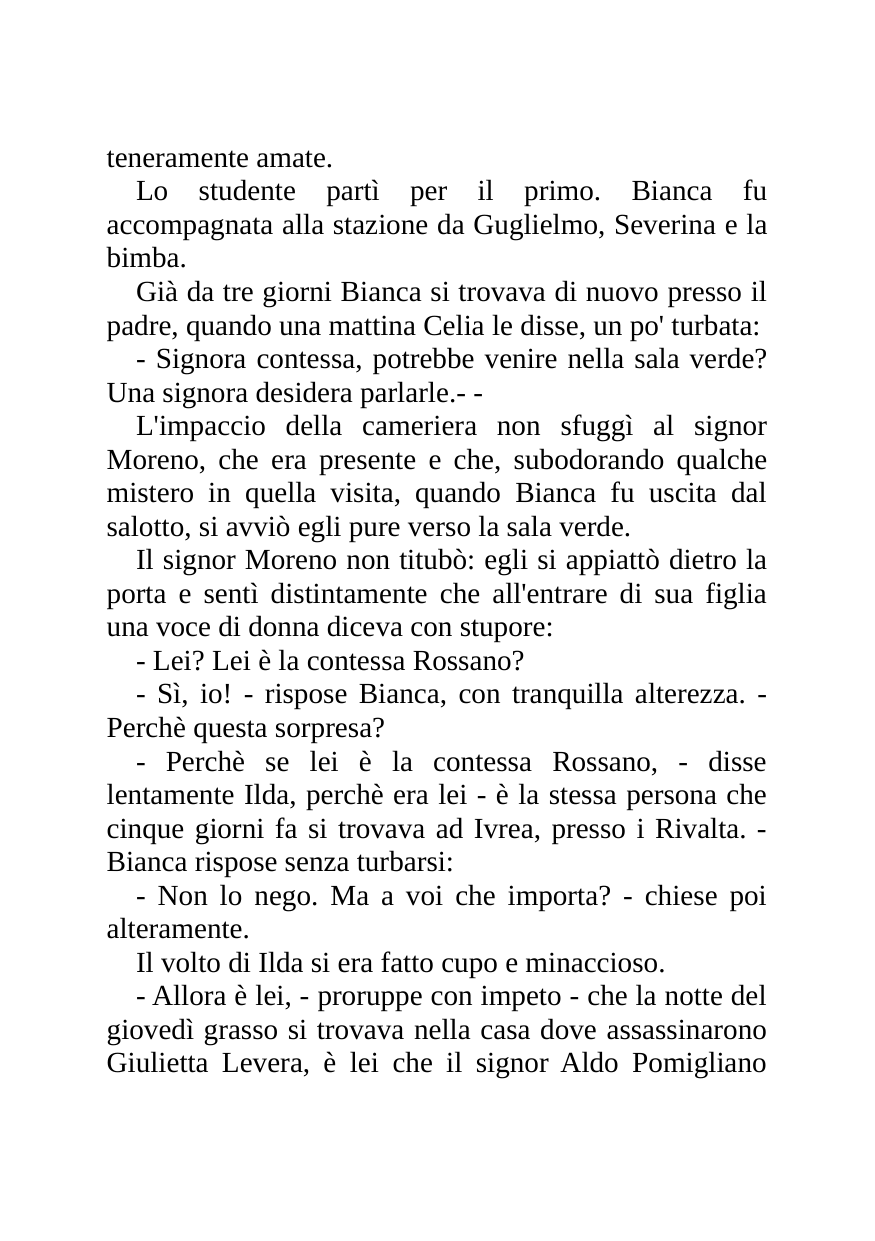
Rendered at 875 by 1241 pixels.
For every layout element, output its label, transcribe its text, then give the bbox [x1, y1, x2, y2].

text - Perchè se lei è la contessa Rossano, - disse lentamente Ilda, perchè era lei - è la stessa persona che cinque giorni fa si trovava ad Ivrea, presso i Rivalta. - Bianca rispose senza turbarsi: [106, 744, 768, 878]
text - Lei? Lei è la contessa Rossano? [106, 643, 768, 677]
text - Signora contessa, potrebbe venire nella sala verde? Una signora desidera parlarle.- - [106, 341, 768, 408]
text - Allora è lei, - proruppe con impeto - che la notte del giovedì grasso si trovava nella casa dove assassinarono Giulietta Levera, è lei che il signor Aldo Pomigliano [106, 978, 768, 1079]
text teneramente amate. [106, 140, 768, 173]
text Il signor Moreno non titubò: egli si appiattò dietro la porta e sentì distintamente che all'entrare di sua figlia una voce di donna diceva con stupore: [106, 542, 768, 643]
text - Non lo nego. Ma a voi che importa? - chiese poi alteramente. [106, 878, 768, 945]
text Lo studente partì per il primo. Bianca fu accompagnata alla stazione da Guglielmo, Severina e la bimba. [106, 173, 768, 274]
text L'impaccio della cameriera non sfuggì al signor Moreno, che era presente e che, subodorando qualche mistero in quella visita, quando Bianca fu uscita dal salotto, si avviò egli pure verso la sala verde. [106, 408, 768, 542]
text Già da tre giorni Bianca si trovava di nuovo presso il padre, quando una mattina Celia le disse, un po' turbata: [106, 274, 768, 341]
text - Sì, io! - rispose Bianca, con tranquilla alterezza. - Perchè questa sorpresa? [106, 677, 768, 744]
text Il volto di Ilda si era fatto cupo e minaccioso. [106, 945, 768, 978]
